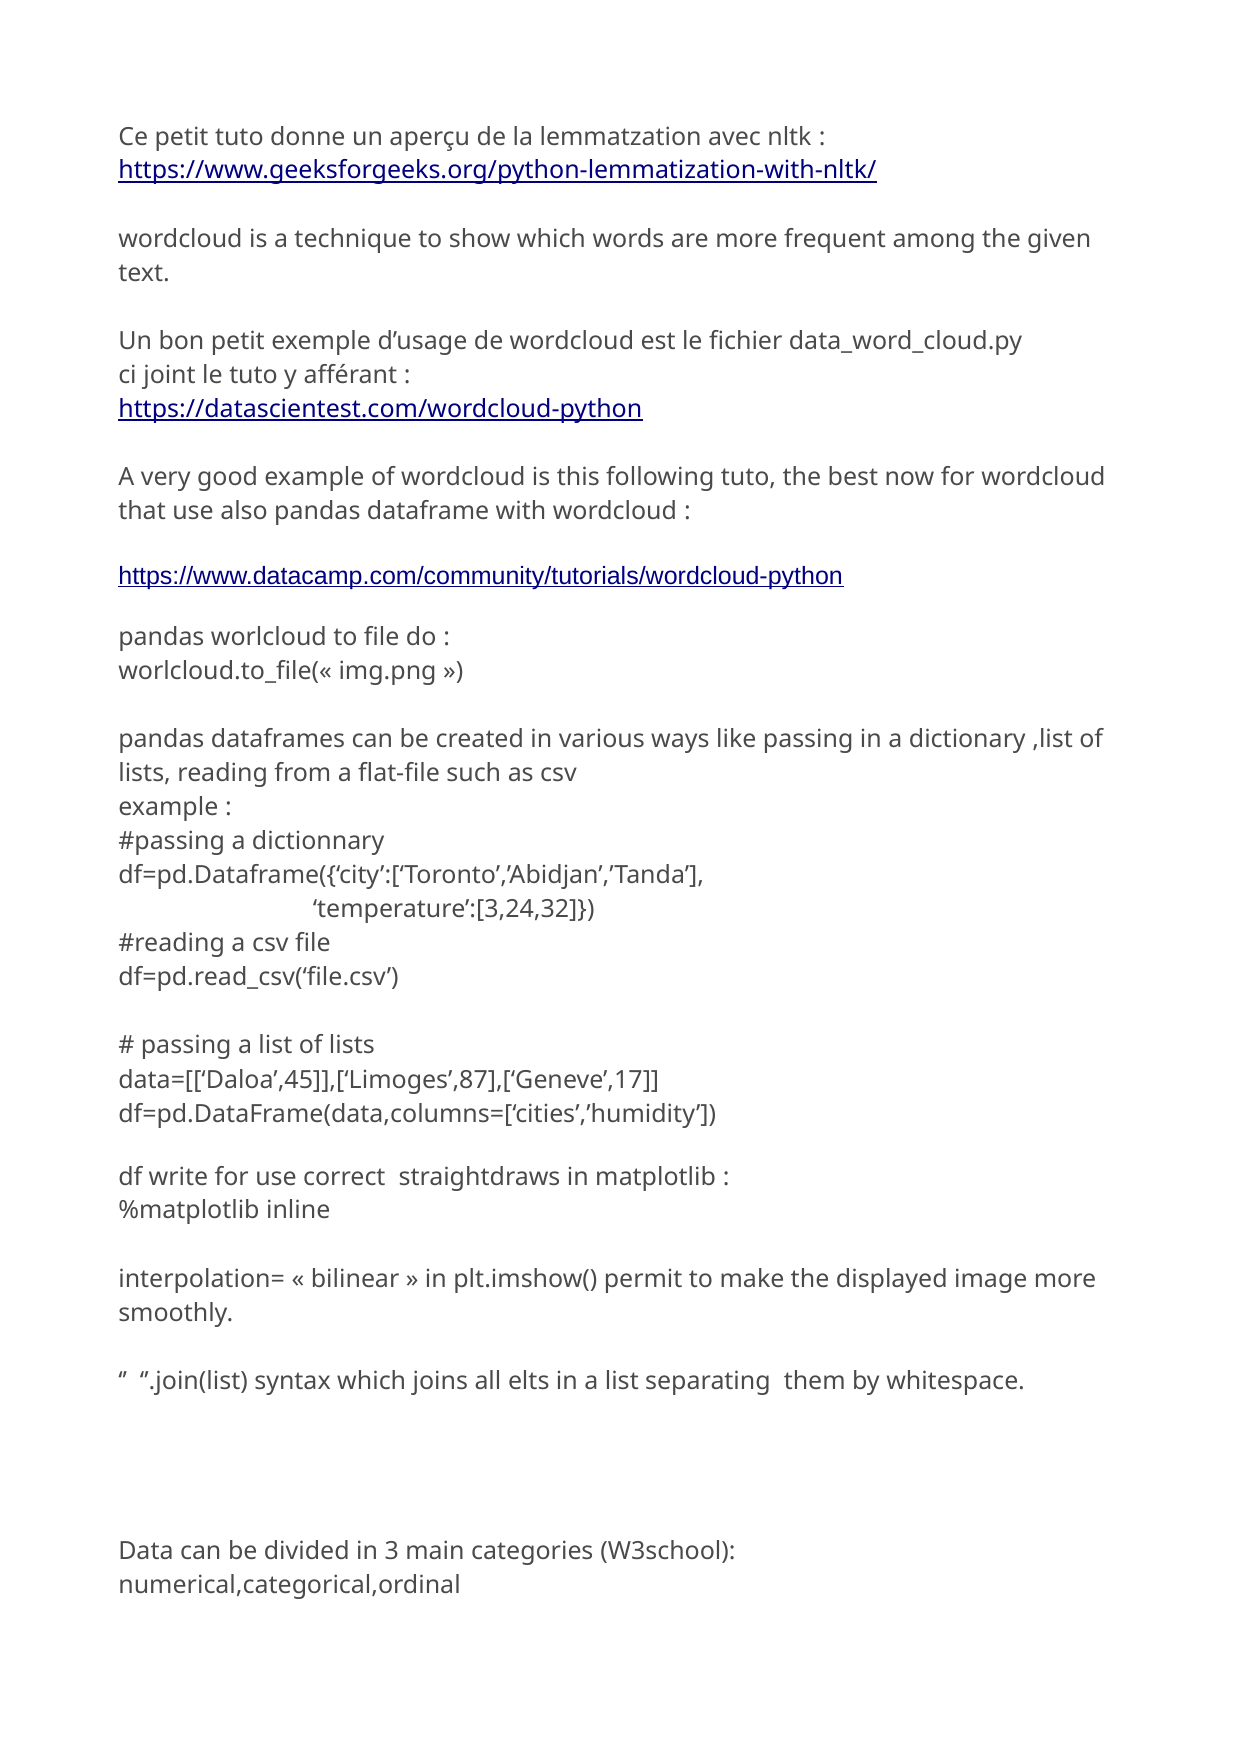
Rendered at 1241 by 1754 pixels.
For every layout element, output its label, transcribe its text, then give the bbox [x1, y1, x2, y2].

text df=pd.read_csv(‘file.csv’) [118, 959, 1122, 993]
text numerical,categorical,ordinal [118, 1567, 1122, 1601]
text https://www.datacamp.com/community/tutorials/wordcloud-python [118, 561, 1122, 590]
text pandas dataframes can be created in various ways like passing in a dictionary ,list of lists, reading from a flat-file such as csv [118, 721, 1122, 789]
text https://www.geeksforgeeks.org/python-lemmatization-with-nltk/ [118, 152, 1122, 186]
text A very good example of wordcloud is this following tuto, the best now for wordcloud that use also pandas dataframe with wordcloud : [118, 459, 1122, 527]
text df write for use correct straightdraws in matplotlib : [118, 1158, 1122, 1192]
text %matplotlib inline [118, 1192, 1122, 1226]
text https://datascientest.com/wordcloud-python [118, 391, 1122, 425]
text df=pd.DataFrame(data,columns=[‘cities’,’humidity’]) [118, 1095, 1122, 1129]
text interpolation= « bilinear » in plt.imshow() permit to make the displayed image more smoothly. [118, 1260, 1122, 1328]
text ‘’ ‘’.join(list) syntax which joins all elts in a list separating them by whitespace. [118, 1362, 1122, 1397]
text Data can be divided in 3 main categories (W3school): [118, 1533, 1122, 1567]
text #reading a csv file [118, 925, 1122, 959]
text Ce petit tuto donne un aperçu de la lemmatzation avec nltk : [118, 118, 1122, 152]
text ci joint le tuto y afférant : [118, 357, 1122, 391]
text pandas worlcloud to file do : [118, 618, 1122, 652]
text example : [118, 789, 1122, 823]
text ‘temperature’:[3,24,32]}) [118, 891, 1122, 925]
text data=[[‘Daloa’,45]],[‘Limoges’,87],[‘Geneve’,17]] [118, 1061, 1122, 1095]
text # passing a list of lists [118, 1027, 1122, 1061]
text wordcloud is a technique to show which words are more frequent among the given text. [118, 220, 1122, 288]
text Un bon petit exemple d’usage de wordcloud est le fichier data_word_cloud.py [118, 322, 1122, 357]
text df=pd.Dataframe({‘city’:[‘Toronto’,’Abidjan’,’Tanda’], [118, 857, 1122, 891]
text #passing a dictionnary [118, 823, 1122, 857]
text worlcloud.to_file(« img.png ») [118, 652, 1122, 687]
